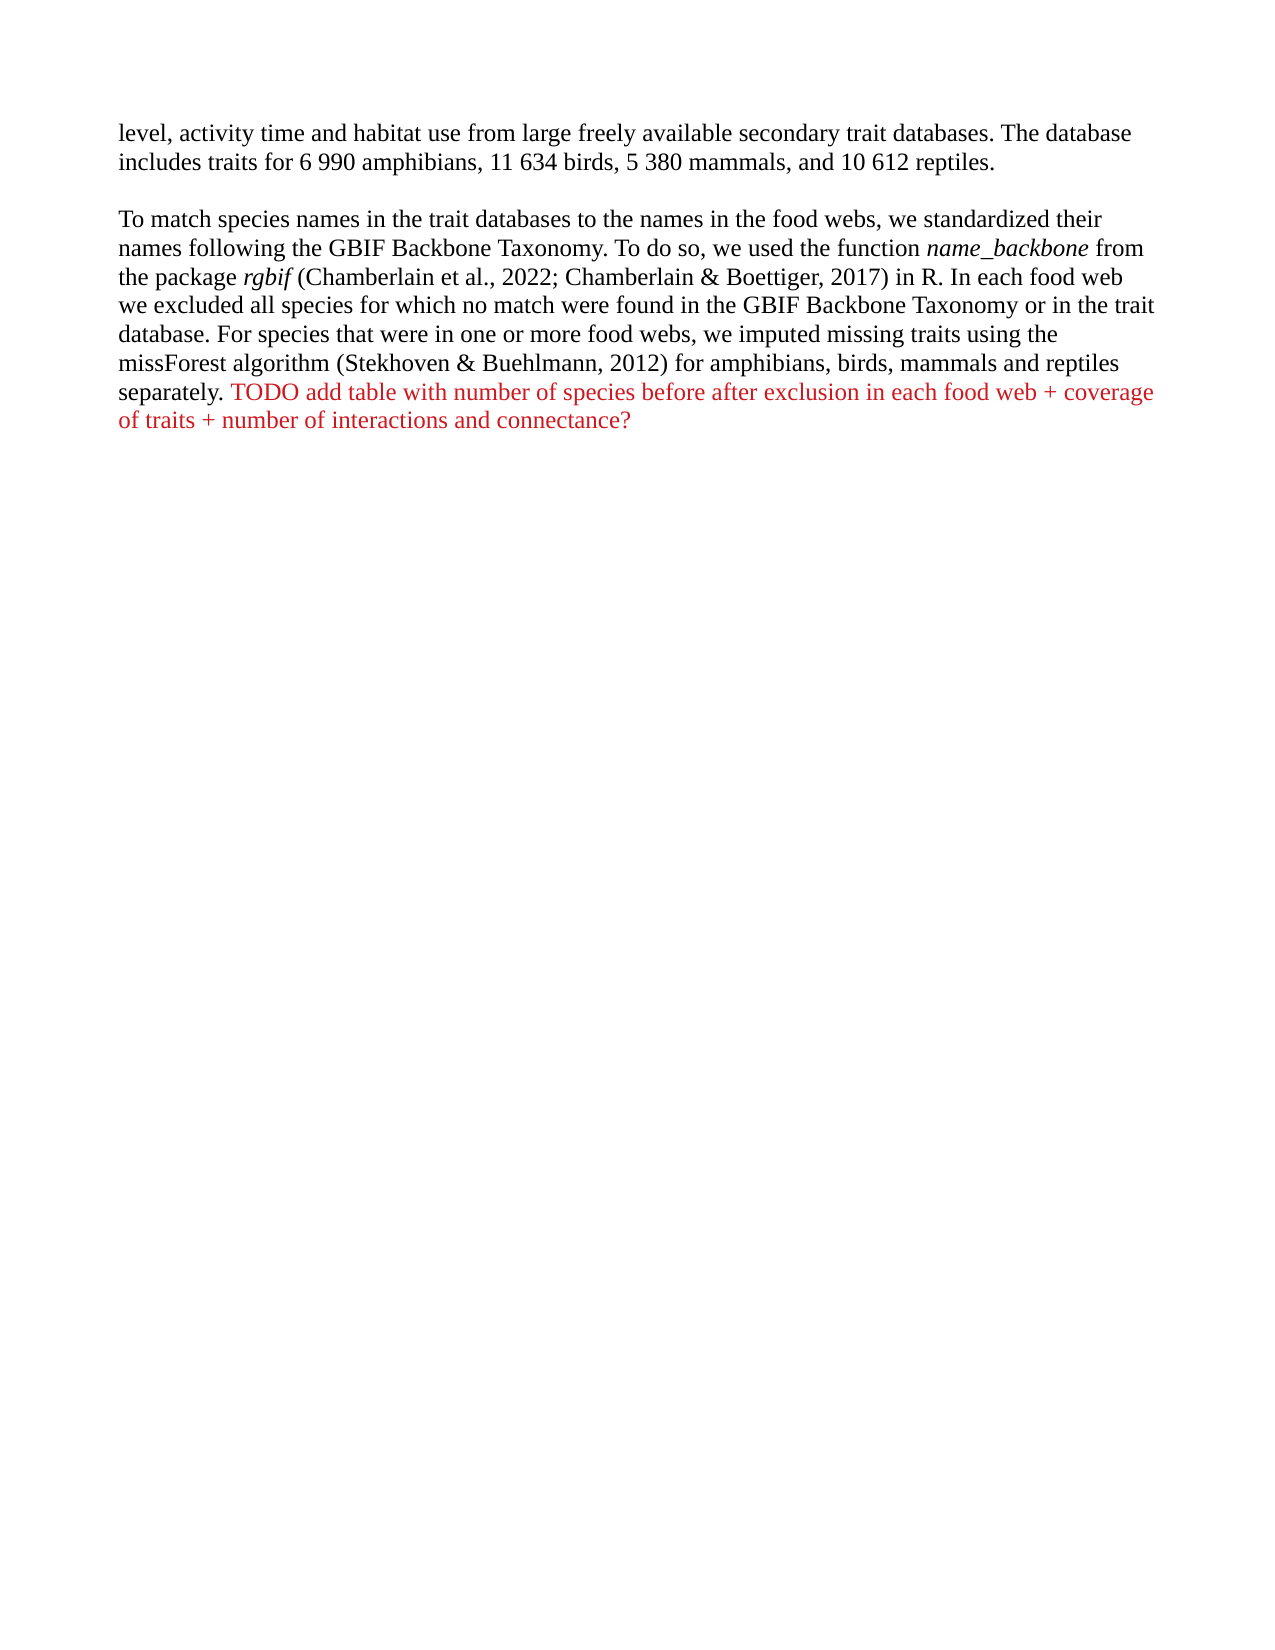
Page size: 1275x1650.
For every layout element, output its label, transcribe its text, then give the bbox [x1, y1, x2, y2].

text To match species names in the trait databases to the names in the food webs, we standardized their names following the GBIF Backbone Taxonomy. To do so, we used the function name_backbone from the package rgbif (Chamberlain et al., 2022; Chamberlain & Boettiger, 2017) in R. In each food web we excluded all species for which no match were found in the GBIF Ba­ckbone Taxonomy or in the trait database. For species that were in one or more food webs, we imputed missing traits using the missForest algorithm (Stekhoven & Buehlmann, 2012) for amphibians, birds, mammals and reptiles separately. TODO add table with number of species before after exclusion in each food web + coverage of traits + number of interactions and connectance? [118, 204, 1157, 434]
text level, activity time and habitat use from large freely available secondary trait databases. The database includes traits for 6 990 amphibians, 11 634 birds, 5 380 mammals, and 10 612 reptiles. [118, 118, 1157, 176]
